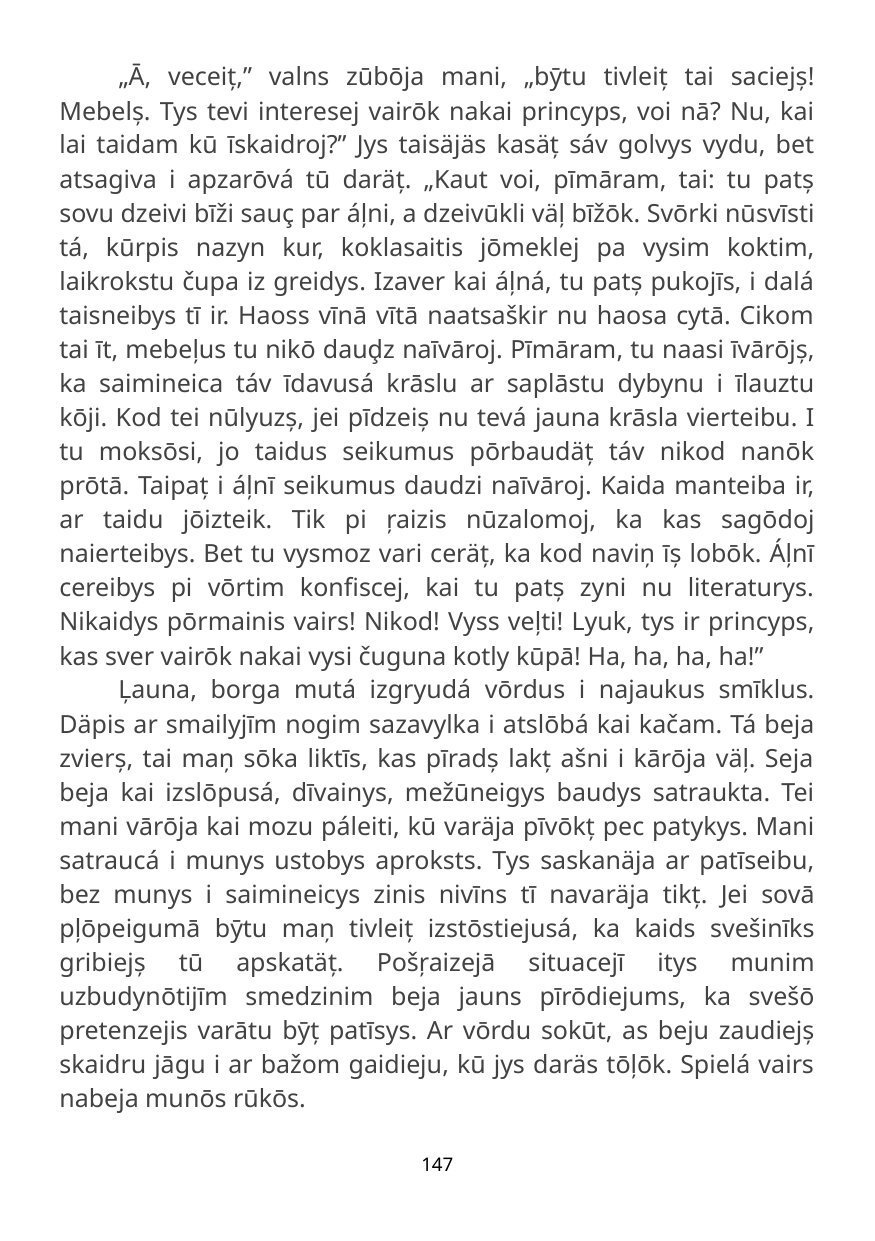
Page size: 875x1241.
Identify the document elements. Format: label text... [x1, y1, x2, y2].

text Ļauna, borga mutá izgryudá vōrdus i najaukus smīklus. Däpis ar smailyjīm nogim sazavylka i atslōbá kai kačam. Tá beja zvierș, tai maņ sōka liktīs, kas pīradș lakț ašni i kārōja väļ. Seja beja kai izslōpusá, dīvainys, mežūneigys baudys satraukta. Tei mani vārōja kai mozu páleiti, kū varäja pīvōkț pec patykys. Mani satraucá i munys ustobys aproksts. Tys saskanäja ar patīseibu, bez munys i saimineicys zinis nivīns tī navaräja tikț. Jei sovā pļōpeigumā bȳtu maņ tivleiț izstōstiejusá, ka kaids svešinīks gribiejș tū apskatäț. Pošŗaizejā situacejī itys munim uzbudynōtijīm smedzinim beja jauns pīrōdiejums, ka svešō pretenzejis varātu bȳț patīsys. Ar vōrdu sokūt, as beju zaudiejș skaidru jāgu i ar bažom gaidieju, kū jys daräs tōļōk. Spielá vairs nabeja munōs rūkōs. [59, 672, 815, 1115]
text „Ā, veceiț,” valns zūbōja mani, „bȳtu tivleiț tai saciejș! Mebelș. Tys tevi interesej vairōk nakai princyps, voi nā? Nu, kai lai taidam kū īskaidroj?” Jys taisäjäs kasäț sáv golvys vydu, bet atsagiva i apzarōvá tū daräț. „Kaut voi, pīmāram, tai: tu patș sovu dzeivi bīži sauç par áļni, a dzeivūkli väļ bīžōk. Svōrki nūsvīsti tá, kūrpis nazyn kur, koklasaitis jōmeklej pa vysim koktim, laikrokstu čupa iz greidys. Izaver kai áļná, tu patș pukojīs, i dalá taisneibys tī ir. Haoss vīnā vītā naatsaškir nu haosa cytā. Cikom tai īt, mebeļus tu nikō dauḑz naīvāroj. Pīmāram, tu naasi īvārōjș, ka saimineica táv īdavusá krāslu ar saplāstu dybynu i īlauztu kōji. Kod tei nūlyuzș, jei pīdzeiș nu tevá jauna krāsla vierteibu. I tu moksōsi, jo taidus seikumus pōrbaudäț táv nikod nanōk prōtā. Taipaț i áļnī seikumus daudzi naīvāroj. Kaida manteiba ir, ar taidu jōizteik. Tik pi ŗaizis nūzalomoj, ka kas sagōdoj naierteibys. Bet tu vysmoz vari ceräț, ka kod naviņ īș lobōk. Áļnī cereibys pi vōrtim konfiscej, kai tu patș zyni nu literaturys. Nikaidys pōrmainis vairs! Nikod! Vyss veļti! Lyuk, tys ir princyps, kas sver vairōk nakai vysi čuguna kotly kūpā! Ha, ha, ha, ha!” [59, 59, 815, 672]
